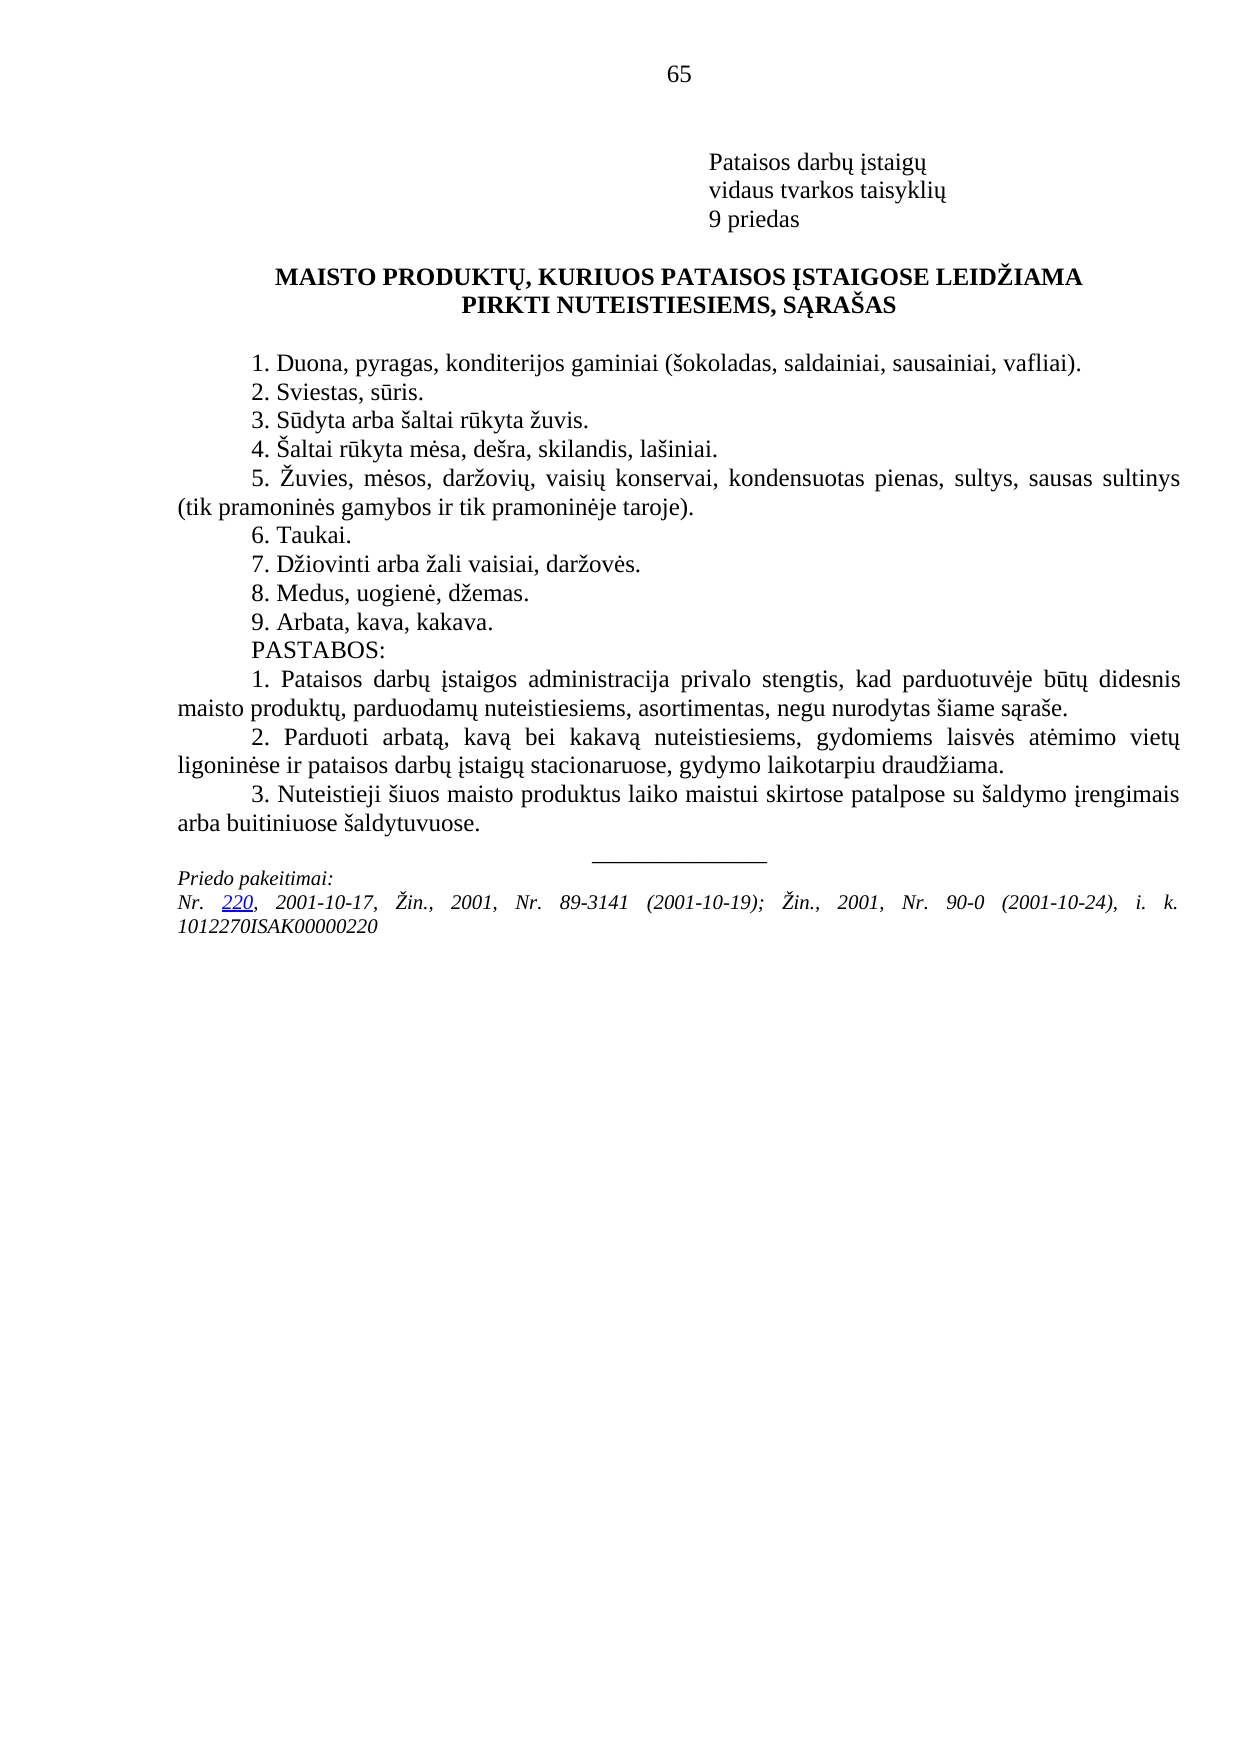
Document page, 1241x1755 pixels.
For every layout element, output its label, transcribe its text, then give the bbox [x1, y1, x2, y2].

text Nr. 220, 2001-10-17, Žin., 2001, Nr. 89-3141 (2001-10-19); Žin., 2001, Nr. 90-0 (2001-10-24), i. k. 1012270ISAK00000220 [177, 890, 1181, 938]
text 2. Sviestas, sūris. [177, 377, 1181, 406]
text 8. Medus, uogienė, džemas. [177, 578, 1181, 607]
text 2. Parduoti arbatą, kavą bei kakavą nuteistiesiems, gydomiems laisvės atėmimo vietų ligoninėse ir pataisos darbų įstaigų stacionaruose, gydymo laikotarpiu draudžiama. [177, 722, 1181, 779]
text 3. Nuteistieji šiuos maisto produktus laiko maistui skirtose patalpose su šaldymo įrengimais arba buitiniuose šaldytuvuose. [177, 779, 1181, 837]
text vidaus tvarkos taisyklių [177, 176, 1181, 204]
text 1. Pataisos darbų įstaigos administracija privalo stengtis, kad parduotuvėje būtų didesnis maisto produktų, parduodamų nuteistiesiems, asortimentas, negu nurodytas šiame sąraše. [177, 664, 1181, 722]
text ______________ [177, 837, 1181, 866]
text 4. Šaltai rūkyta mėsa, dešra, skilandis, lašiniai. [177, 434, 1181, 463]
text 9. Arbata, kava, kakava. [177, 607, 1181, 636]
text Pataisos darbų įstaigų [177, 147, 1181, 176]
text MAISTO PRODUKTŲ, KURIUOS PATAISOS ĮSTAIGOSE LEIDŽIAMA [177, 262, 1181, 291]
text 1. Duona, pyragas, konditerijos gaminiai (šokoladas, saldainiai, sausainiai, vafliai). [177, 348, 1181, 377]
text 3. Sūdyta arba šaltai rūkyta žuvis. [177, 406, 1181, 434]
text 9 priedas [177, 204, 1181, 233]
text PIRKTI NUTEISTIESIEMS, SĄRAŠAS [177, 291, 1181, 319]
text 6. Taukai. [177, 521, 1181, 549]
text 7. Džiovinti arba žali vaisiai, daržovės. [177, 549, 1181, 578]
text Priedo pakeitimai: [177, 866, 1181, 890]
text PASTABOS: [177, 636, 1181, 664]
text 5. Žuvies, mėsos, daržovių, vaisių konservai, kondensuotas pienas, sultys, sausas sultinys (tik pramoninės gamybos ir tik pramoninėje taroje). [177, 463, 1181, 521]
